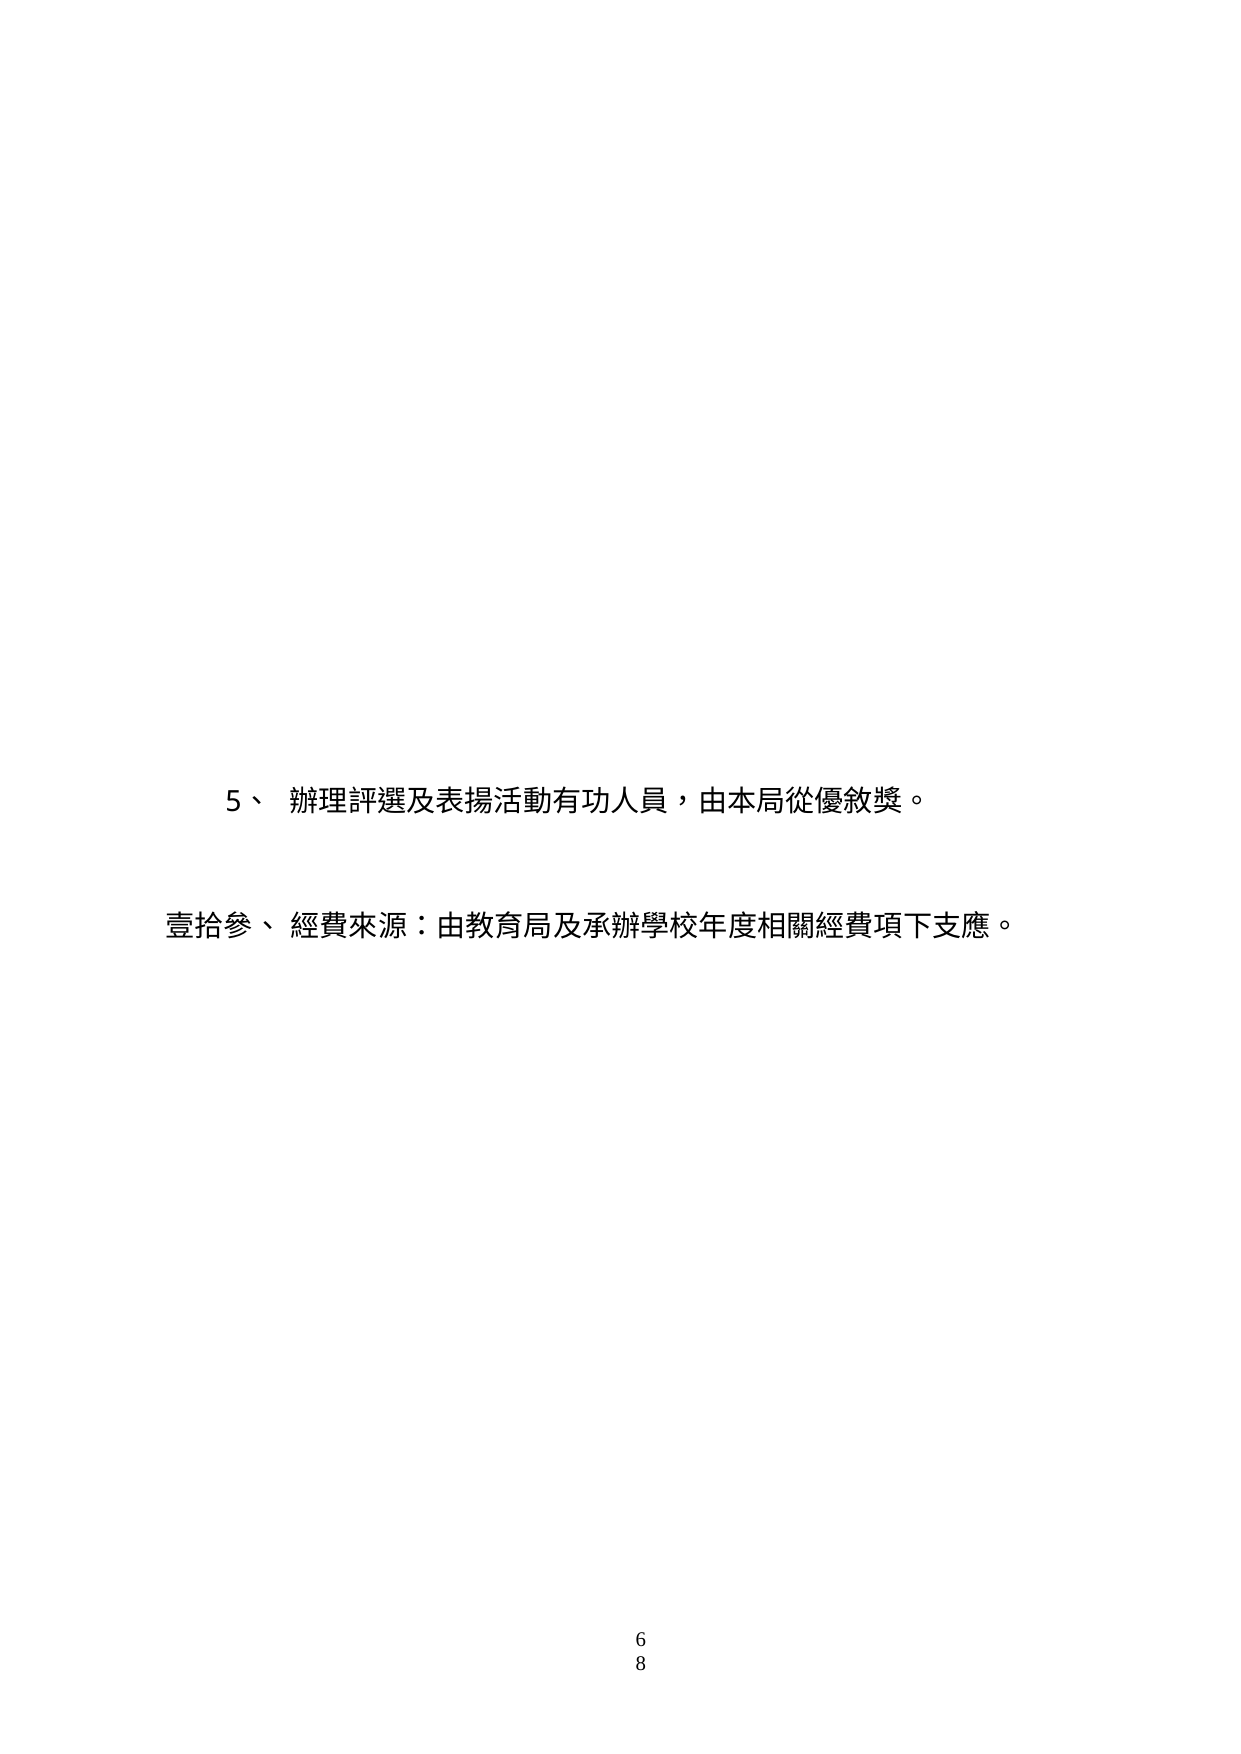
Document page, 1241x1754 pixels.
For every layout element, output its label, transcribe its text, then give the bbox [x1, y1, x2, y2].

list 經費來源：由教育局及承辦學校年度相關經費項下支應。 [165, 882, 1107, 944]
list 辦理評選及表揚活動有功人員，由本局從優敘獎。 [224, 757, 1107, 819]
